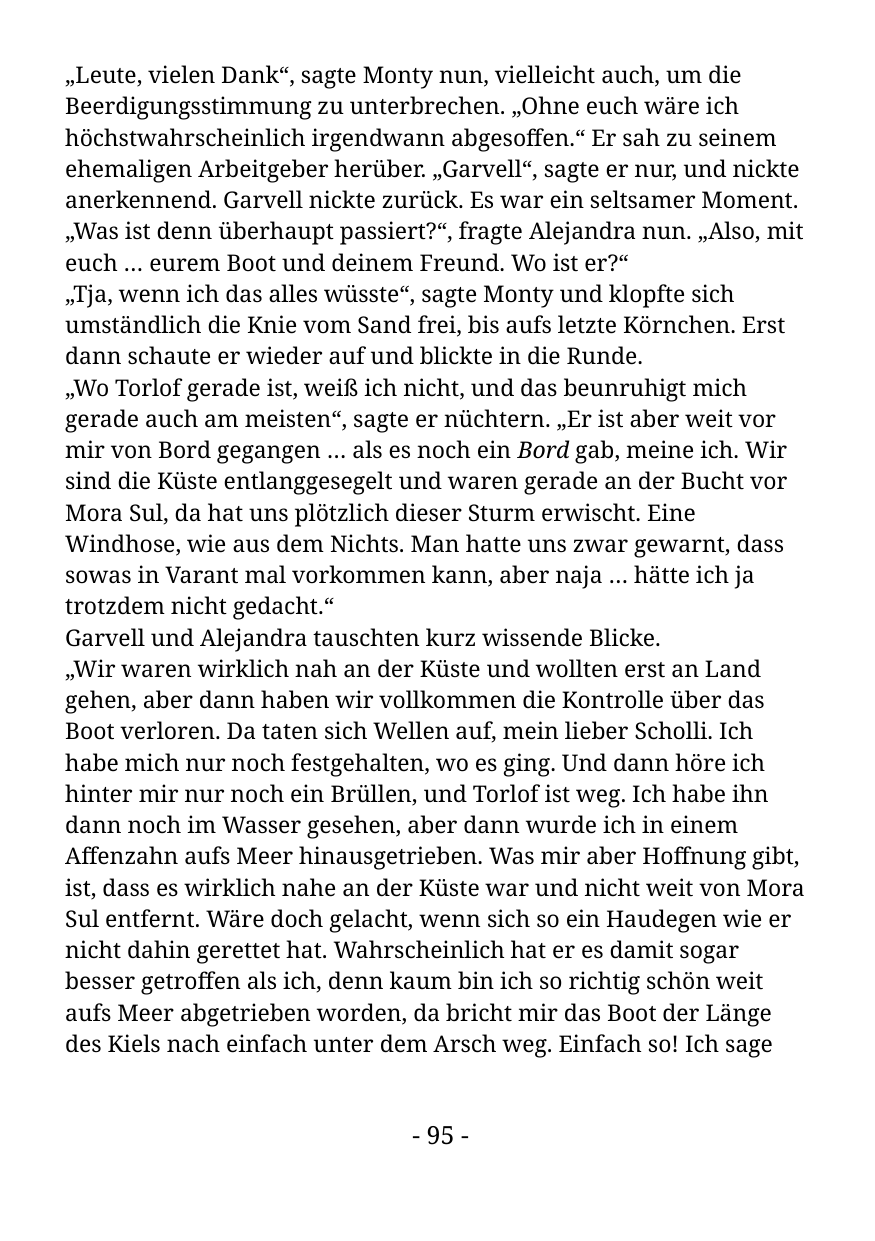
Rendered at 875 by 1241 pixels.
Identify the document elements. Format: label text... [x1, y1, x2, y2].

text „Leute, vielen Dank“, sagte Monty nun, vielleicht auch, um die Beerdigungsstimmung zu unterbrechen. „Ohne euch wäre ich höchstwahrscheinlich irgendwann abgesoffen.“ Er sah zu seinem ehemaligen Arbeitgeber herüber. „Garvell“, sagte er nur, und nickte anerkennend. Garvell nickte zurück. Es war ein seltsamer Moment. [65, 59, 809, 215]
text „Tja, wenn ich das alles wüsste“, sagte Monty und klopfte sich umständlich die Knie vom Sand frei, bis aufs letzte Körnchen. Erst dann schaute er wieder auf und blickte in die Runde. [65, 278, 809, 372]
text „Was ist denn überhaupt passiert?“, fragte Alejandra nun. „Also, mit euch … eurem Boot und deinem Freund. Wo ist er?“ [65, 215, 809, 278]
text „Wir waren wirklich nah an der Küste und wollten erst an Land gehen, aber dann haben wir vollkommen die Kontrolle über das Boot verloren. Da taten sich Wellen auf, mein lieber Scholli. Ich habe mich nur noch festgehalten, wo es ging. Und dann höre ich hinter mir nur noch ein Brüllen, und Torlof ist weg. Ich habe ihn dann noch im Wasser gesehen, aber dann wurde ich in einem Affenzahn aufs Meer hinausgetrieben. Was mir aber Hoffnung gibt, ist, dass es wirklich nahe an der Küste war und nicht weit von Mora Sul entfernt. Wäre doch gelacht, wenn sich so ein Haudegen wie er nicht dahin gerettet hat. Wahrscheinlich hat er es damit sogar besser getroffen als ich, denn kaum bin ich so richtig schön weit aufs Meer abgetrieben worden, da bricht mir das Boot der Länge des Kiels nach einfach unter dem Arsch weg. Einfach so! Ich sage [65, 653, 809, 1059]
text „Wo Torlof gerade ist, weiß ich nicht, und das beunruhigt mich gerade auch am meisten“, sagte er nüchtern. „Er ist aber weit vor mir von Bord gegangen … als es noch ein Bord gab, meine ich. Wir sind die Küste entlanggesegelt und waren gerade an der Bucht vor Mora Sul, da hat uns plötzlich dieser Sturm erwischt. Eine Windhose, wie aus dem Nichts. Man hatte uns zwar gewarnt, dass sowas in Varant mal vorkommen kann, aber naja … hätte ich ja trotzdem nicht gedacht.“ [65, 372, 809, 622]
text Garvell und Alejandra tauschten kurz wissende Blicke. [65, 622, 809, 653]
